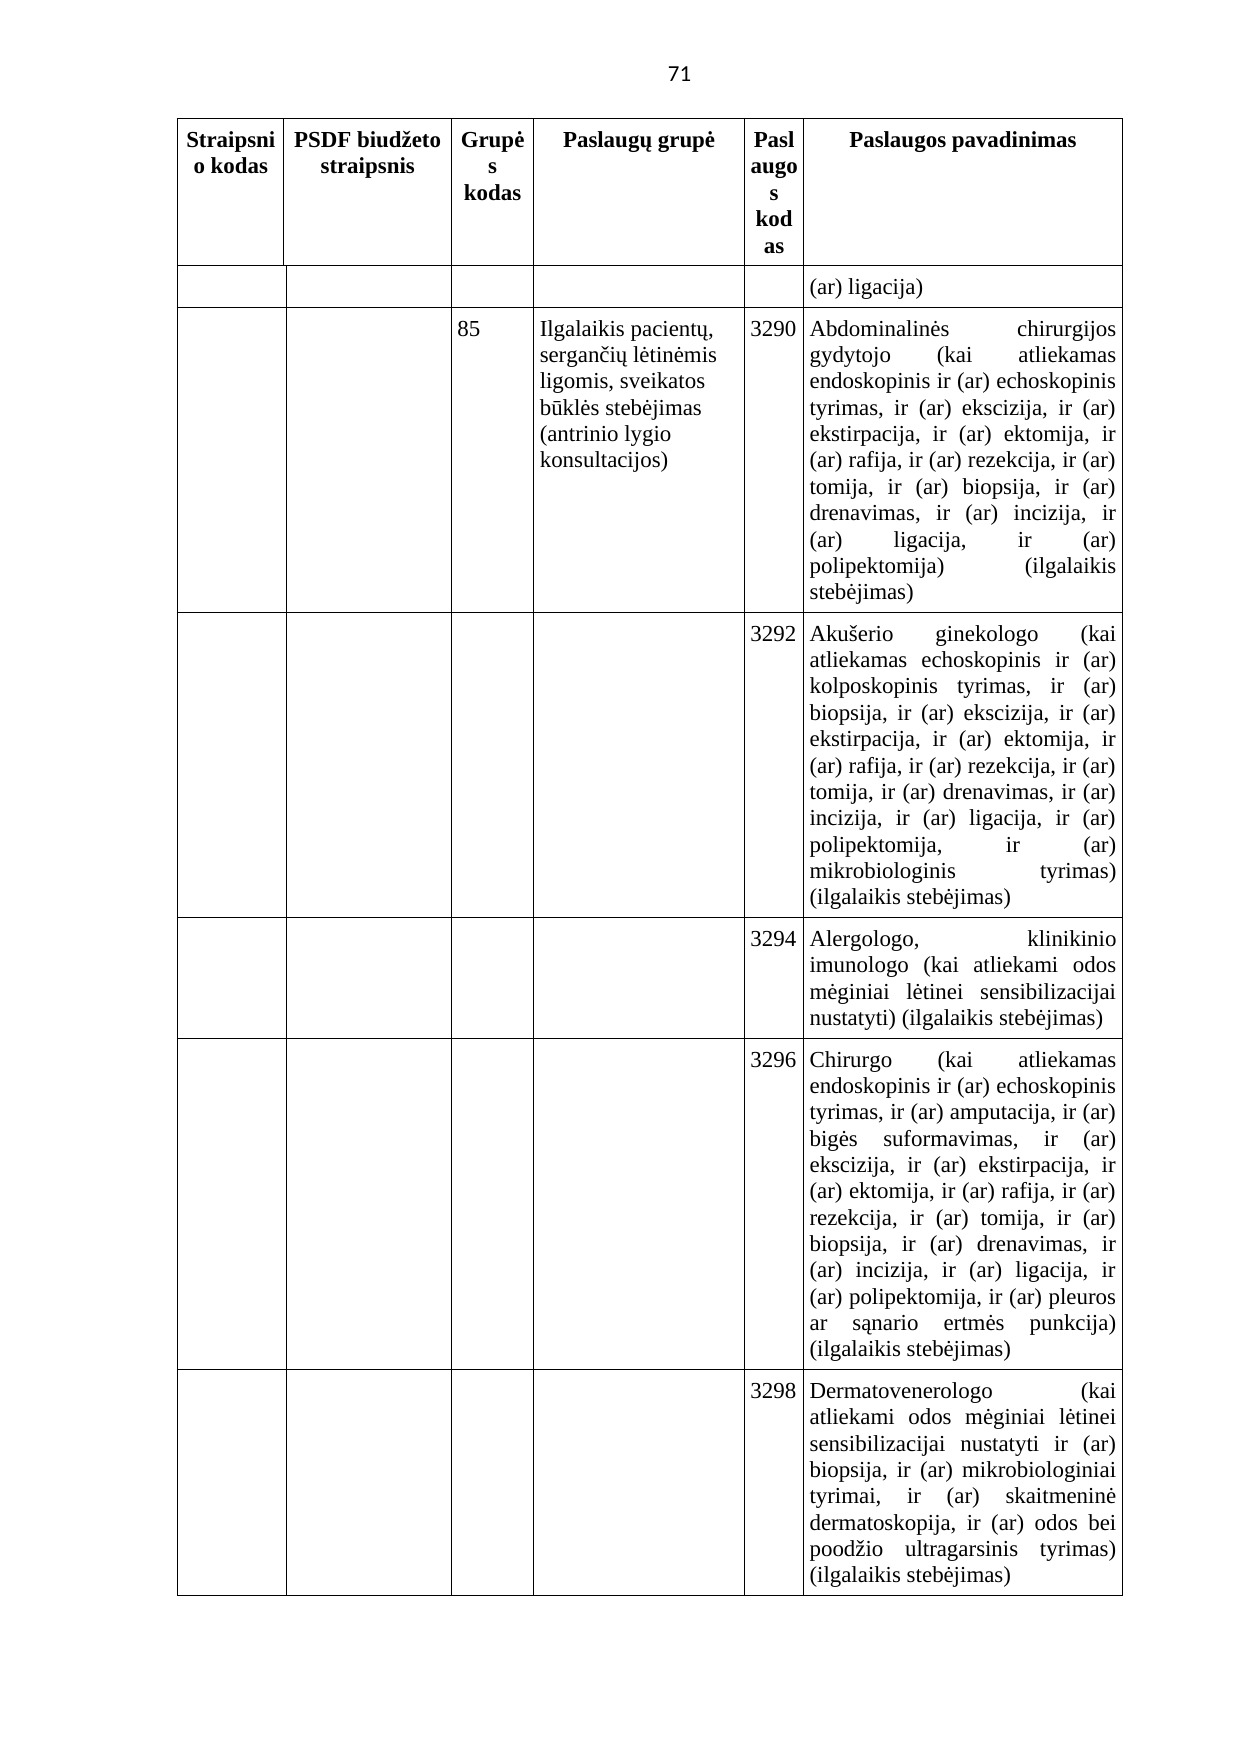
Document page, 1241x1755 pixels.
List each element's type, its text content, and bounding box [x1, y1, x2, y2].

table_cell Dermatovenerologo (kai atliekami odos mėginiai lėtinei sensibilizacijai nustatyti ir (ar) biopsija, ir (ar) mikrobiologiniai tyrimai, ir (ar) skaitmeninė dermatoskopija, ir (ar) odos bei poodžio ultragarsinis tyrimas) (ilgalaikis stebėjimas) [804, 1370, 1122, 1595]
table_cell [178, 1370, 286, 1595]
table_cell 3294 [745, 918, 803, 1037]
table_cell [452, 613, 533, 917]
table_header PSDF biudžeto straipsnis [284, 119, 451, 265]
table_cell Chirurgo (kai atliekamas endoskopinis ir (ar) echoskopinis tyrimas, ir (ar) amputacija, ir (ar) bigės suformavimas, ir (ar) ekscizija, ir (ar) ekstirpacija, ir (ar) ektomija, ir (ar) rafija, ir (ar) rezekcija, ir (ar) tomija, ir (ar) biopsija, ir (ar) drenavimas, ir (ar) incizija, ir (ar) ligacija, ir (ar) polipektomija, ir (ar) pleuros ar sąnario ertmės punkcija) (ilgalaikis stebėjimas) [804, 1039, 1122, 1369]
table_cell Abdominalinės chirurgijos gydytojo (kai atliekamas endoskopinis ir (ar) echoskopinis tyrimas, ir (ar) ekscizija, ir (ar) ekstirpacija, ir (ar) ektomija, ir (ar) rafija, ir (ar) rezekcija, ir (ar) tomija, ir (ar) biopsija, ir (ar) drenavimas, ir (ar) incizija, ir (ar) ligacija, ir (ar) polipektomija) (ilgalaikis stebėjimas) [804, 308, 1122, 612]
table_cell [452, 266, 533, 307]
table_cell [178, 918, 286, 1037]
table_cell [534, 1039, 744, 1369]
table_cell [452, 1370, 533, 1595]
table_cell 3292 [745, 613, 803, 917]
table_cell 3298 [745, 1370, 803, 1595]
table_cell [178, 308, 286, 612]
table_header Paslaugos kodas [745, 119, 803, 265]
table_cell [287, 918, 451, 1037]
table_cell [287, 1039, 451, 1369]
table_cell Alergologo, klinikinio imunologo (kai atliekami odos mėginiai lėtinei sensibilizacijai nustatyti) (ilgalaikis stebėjimas) [804, 918, 1122, 1037]
table_cell [745, 266, 803, 307]
table_header Paslaugų grupė [534, 119, 744, 265]
table_cell Ilgalaikis pacientų, sergančių lėtinėmis ligomis, sveikatos būklės stebėjimas (antrinio lygio konsultacijos) [534, 308, 744, 612]
table_header Paslaugos pavadinimas [804, 119, 1122, 265]
table_cell [287, 1370, 451, 1595]
table_header Grupės kodas [452, 119, 533, 265]
table_cell [178, 1039, 286, 1369]
table_cell 85 [452, 308, 533, 612]
table_cell (ar) ligacija) [804, 266, 1122, 307]
table_cell [534, 1370, 744, 1595]
table_cell 3290 [745, 308, 803, 612]
table_cell [452, 1039, 533, 1369]
table_cell [452, 918, 533, 1037]
table_header Straipsnio kodas [178, 119, 283, 265]
table_cell [534, 918, 744, 1037]
table_cell [534, 266, 744, 307]
table_cell [534, 613, 744, 917]
table_cell 3296 [745, 1039, 803, 1369]
table_cell [178, 613, 286, 917]
table_cell [287, 266, 451, 307]
table_cell Akušerio ginekologo (kai atliekamas echoskopinis ir (ar) kolposkopinis tyrimas, ir (ar) biopsija, ir (ar) ekscizija, ir (ar) ekstirpacija, ir (ar) ektomija, ir (ar) rafija, ir (ar) rezekcija, ir (ar) tomija, ir (ar) drenavimas, ir (ar) incizija, ir (ar) ligacija, ir (ar) polipektomija, ir (ar) mikrobiologinis tyrimas) (ilgalaikis stebėjimas) [804, 613, 1122, 917]
table_cell [287, 308, 451, 612]
table_cell [178, 266, 286, 307]
table_cell [287, 613, 451, 917]
